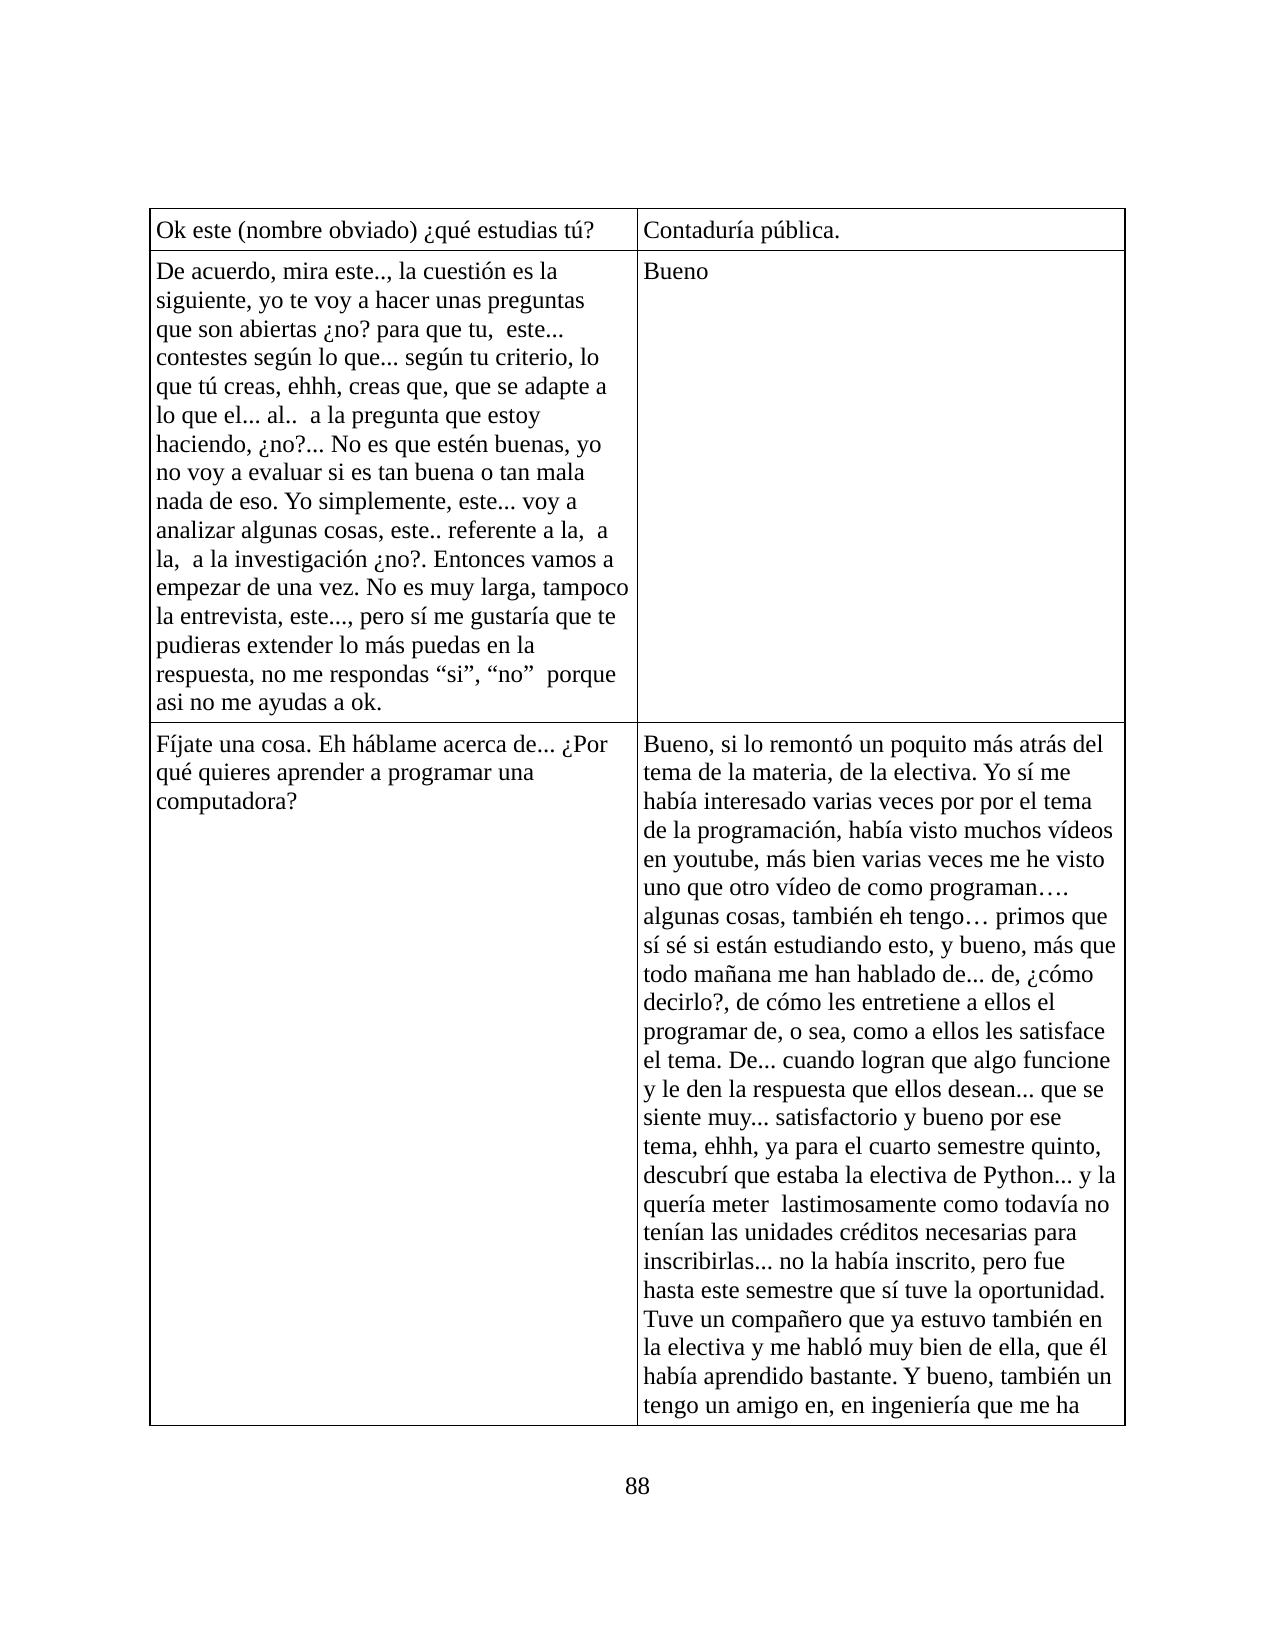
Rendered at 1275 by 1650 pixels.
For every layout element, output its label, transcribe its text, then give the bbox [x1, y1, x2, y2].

table_cell Fíjate una cosa. Eh háblame acerca de... ¿Por qué quieres aprender a programar una computadora? [151, 723, 637, 1424]
table_cell Contaduría pública. [638, 209, 1124, 249]
table_cell Bueno, si lo remontó un poquito más atrás del tema de la materia, de la electiva. Yo sí me había interesado varias veces por por el tema de la programación, había visto muchos vídeos en youtube, más bien varias veces me he visto uno que otro vídeo de como programan…. algunas cosas, también eh tengo… primos que sí sé si están estudiando esto, y bueno, más que todo mañana me han hablado de... de, ¿cómo decirlo?, de cómo les entretiene a ellos el programar de, o sea, como a ellos les satisface el tema. De... cuando logran que algo funcione y le den la respuesta que ellos desean... que se siente muy... satisfactorio y bueno por ese tema, ehhh, ya para el cuarto semestre quinto, descubrí que estaba la electiva de Python... y la quería meter lastimosamente como todavía no tenían las unidades créditos necesarias para inscribirlas... no la había inscrito, pero fue hasta este semestre que sí tuve la oportunidad. Tuve un compañero que ya estuvo también en la electiva y me habló muy bien de ella, que él había aprendido bastante. Y bueno, también un tengo un amigo en, en ingeniería que me ha [638, 723, 1124, 1424]
table_cell Bueno [638, 251, 1124, 722]
table_cell Ok este (nombre obviado) ¿qué estudias tú? [151, 209, 637, 249]
table_cell De acuerdo, mira este.., la cuestión es la siguiente, yo te voy a hacer unas preguntas que son abiertas ¿no? para que tu, este... contestes según lo que... según tu criterio, lo que tú creas, ehhh, creas que, que se adapte a lo que el... al.. a la pregunta que estoy haciendo, ¿no?... No es que estén buenas, yo no voy a evaluar si es tan buena o tan mala nada de eso. Yo simplemente, este... voy a analizar algunas cosas, este.. referente a la, a la, a la investigación ¿no?. Entonces vamos a empezar de una vez. No es muy larga, tampoco la entrevista, este..., pero sí me gustaría que te pudieras extender lo más puedas en la respuesta, no me respondas “si”, “no” porque asi no me ayudas a ok. [151, 251, 637, 722]
